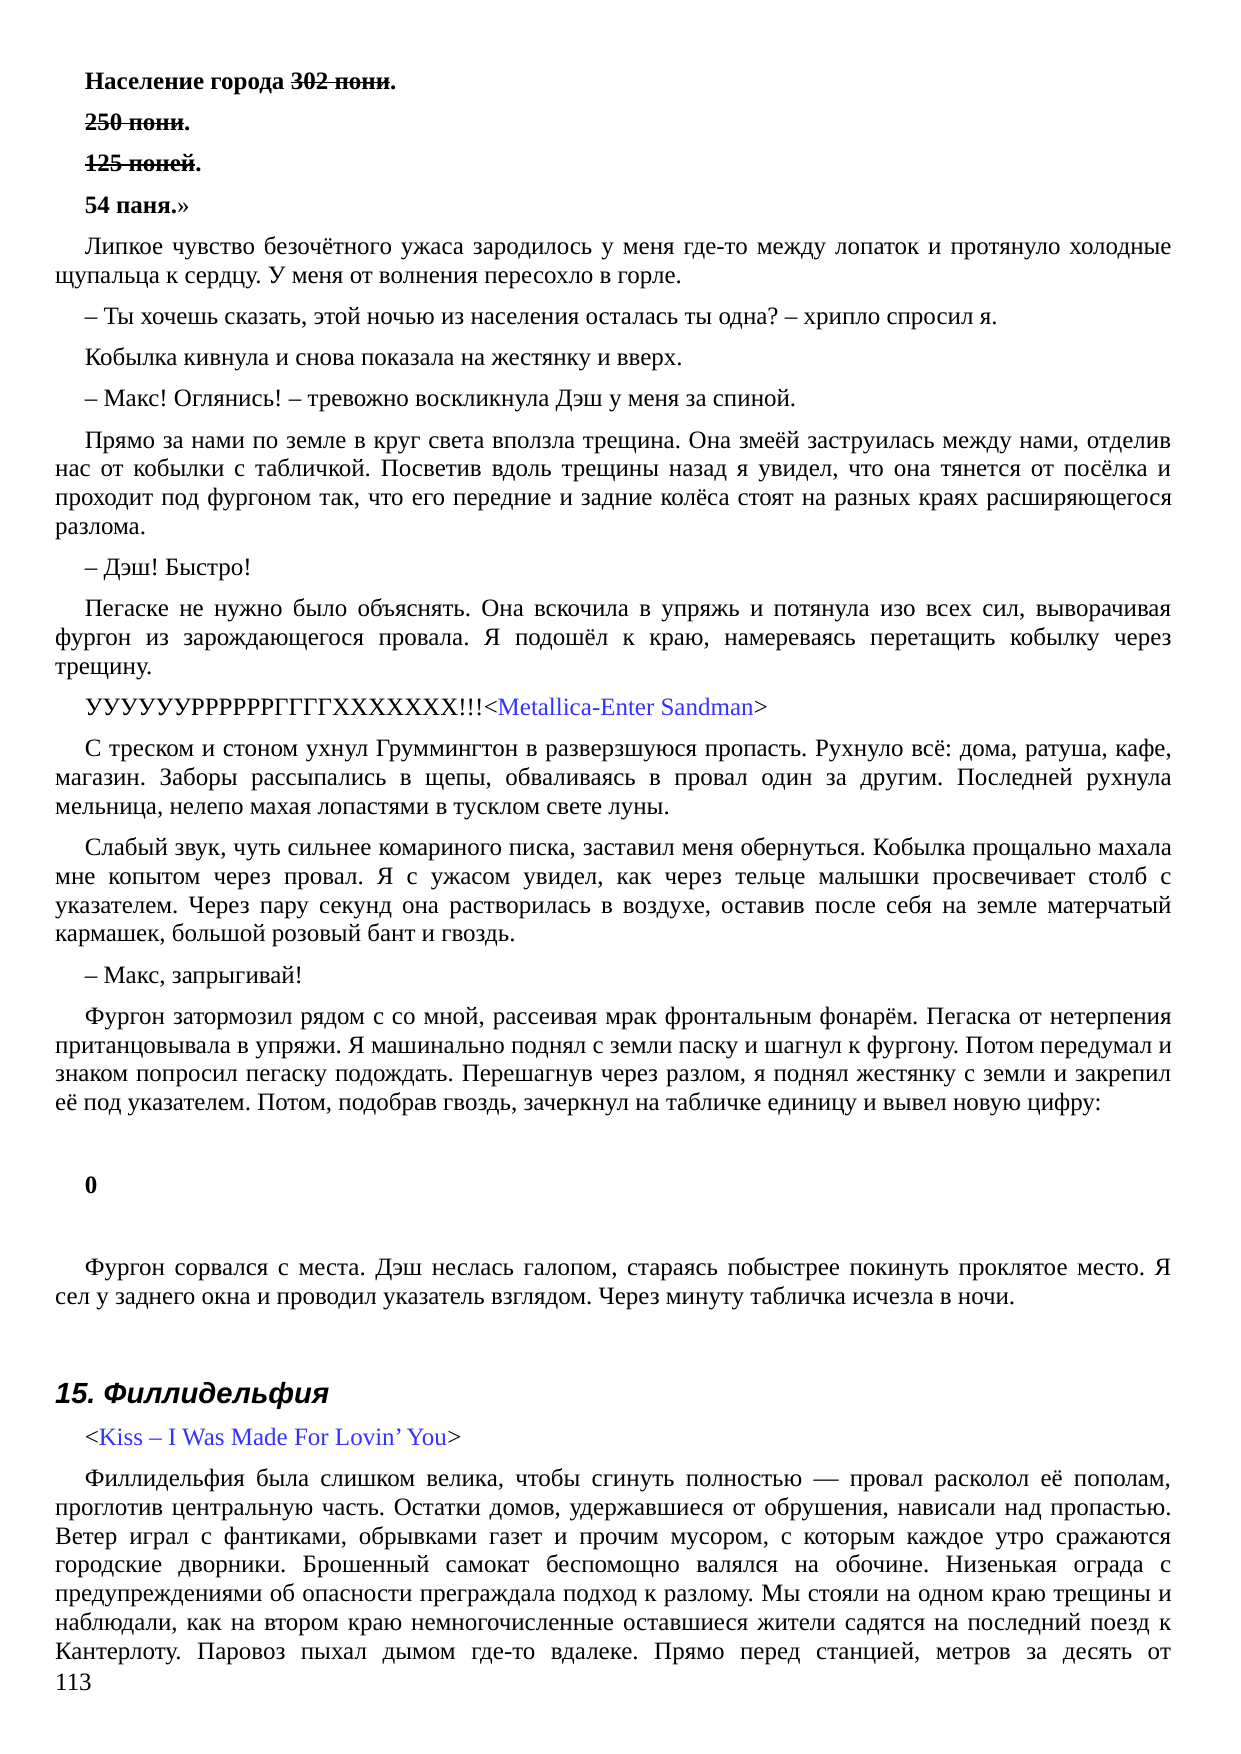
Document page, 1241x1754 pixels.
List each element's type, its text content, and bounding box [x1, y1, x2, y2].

text Население города 302 пони. [55, 66, 1173, 95]
text – Макс! Оглянись! – тревожно воскликнула Дэш у меня за спиной. [55, 383, 1173, 412]
text Кобылка кивнула и снова показала на жестянку и вверх. [55, 342, 1173, 371]
text – Ты хочешь сказать, этой ночью из населения осталась ты одна? – хрипло спросил я. [55, 301, 1173, 330]
text Фургон сорвался с места. Дэш неслась галопом, стараясь побыстрее покинуть проклятое место. Я сел у заднего окна и проводил указатель взглядом. Через минуту табличка исчезла в ночи. [55, 1252, 1173, 1310]
text – Дэш! Быстро! [55, 552, 1173, 581]
text 54 паня.» [55, 190, 1173, 218]
text УУУУУУРРРРРРГГГГХХХХХХХ!!!<Metallica-Enter Sandman> [55, 692, 1173, 721]
text 0 [55, 1170, 1173, 1198]
text Прямо за нами по земле в круг света вползла трещина. Она змеёй заструилась между нами, отделив нас от кобылки с табличкой. Посветив вдоль трещины назад я увидел, что она тянется от посёлка и проходит под фургоном так, что его передние и задние колёса стоят на разных краях расширяющегося разлома. [55, 425, 1173, 540]
subtitle 15. Филлидельфия [55, 1376, 1173, 1409]
text – Макс, запрыгивай! [55, 960, 1173, 988]
text 250 пони. [55, 107, 1173, 136]
text <Kiss – I Was Made For Lovin’ You> [55, 1422, 1173, 1451]
text Слабый звук, чуть сильнее комариного писка, заставил меня обернуться. Кобылка прощально махала мне копытом через провал. Я с ужасом увидел, как через тельце малышки просвечивает столб с указателем. Через пару секунд она растворилась в воздухе, оставив после себя на земле матерчатый кармашек, большой розовый бант и гвоздь. [55, 832, 1173, 947]
text Фургон затормозил рядом с со мной, рассеивая мрак фронтальным фонарём. Пегаска от нетерпения пританцовывала в упряжи. Я машинально поднял с земли паску и шагнул к фургону. Потом передумал и знаком попросил пегаску подождать. Перешагнув через разлом, я поднял жестянку с земли и закрепил её под указателем. Потом, подобрав гвоздь, зачеркнул на табличке единицу и вывел новую цифру: [55, 1001, 1173, 1116]
text Пегаске не нужно было объяснять. Она вскочила в упряжь и потянула изо всех сил, выворачивая фургон из зарождающегося провала. Я подошёл к краю, намереваясь перетащить кобылку через трещину. [55, 593, 1173, 680]
text 125 поней. [55, 148, 1173, 177]
text Филлидельфия была слишком велика, чтобы сгинуть полностью — провал расколол её пополам, проглотив центральную часть. Остатки домов, удержавшиеся от обрушения, нависали над пропастью. Ветер играл с фантиками, обрывками газет и прочим мусором, с которым каждое утро сражаются городские дворники. Брошенный самокат беспомощно валялся на обочине. Низенькая ограда с предупреждениями об опасности преграждала подход к разлому. Мы стояли на одном краю трещины и наблюдали, как на втором краю немногочисленные оставшиеся жители садятся на последний поезд к Кантерлоту. Паровоз пыхал дымом где-то вдалеке. Прямо перед станцией, метров за десять от [55, 1463, 1173, 1664]
text С треском и стоном ухнул Груммингтон в разверзшуюся пропасть. Рухнуло всё: дома, ратуша, кафе, магазин. Заборы рассыпались в щепы, обваливаясь в провал один за другим. Последней рухнула мельница, нелепо махая лопастями в тусклом свете луны. [55, 733, 1173, 820]
text Липкое чувство безочётного ужаса зародилось у меня где-то между лопаток и протянуло холодные щупальца к сердцу. У меня от волнения пересохло в горле. [55, 231, 1173, 288]
